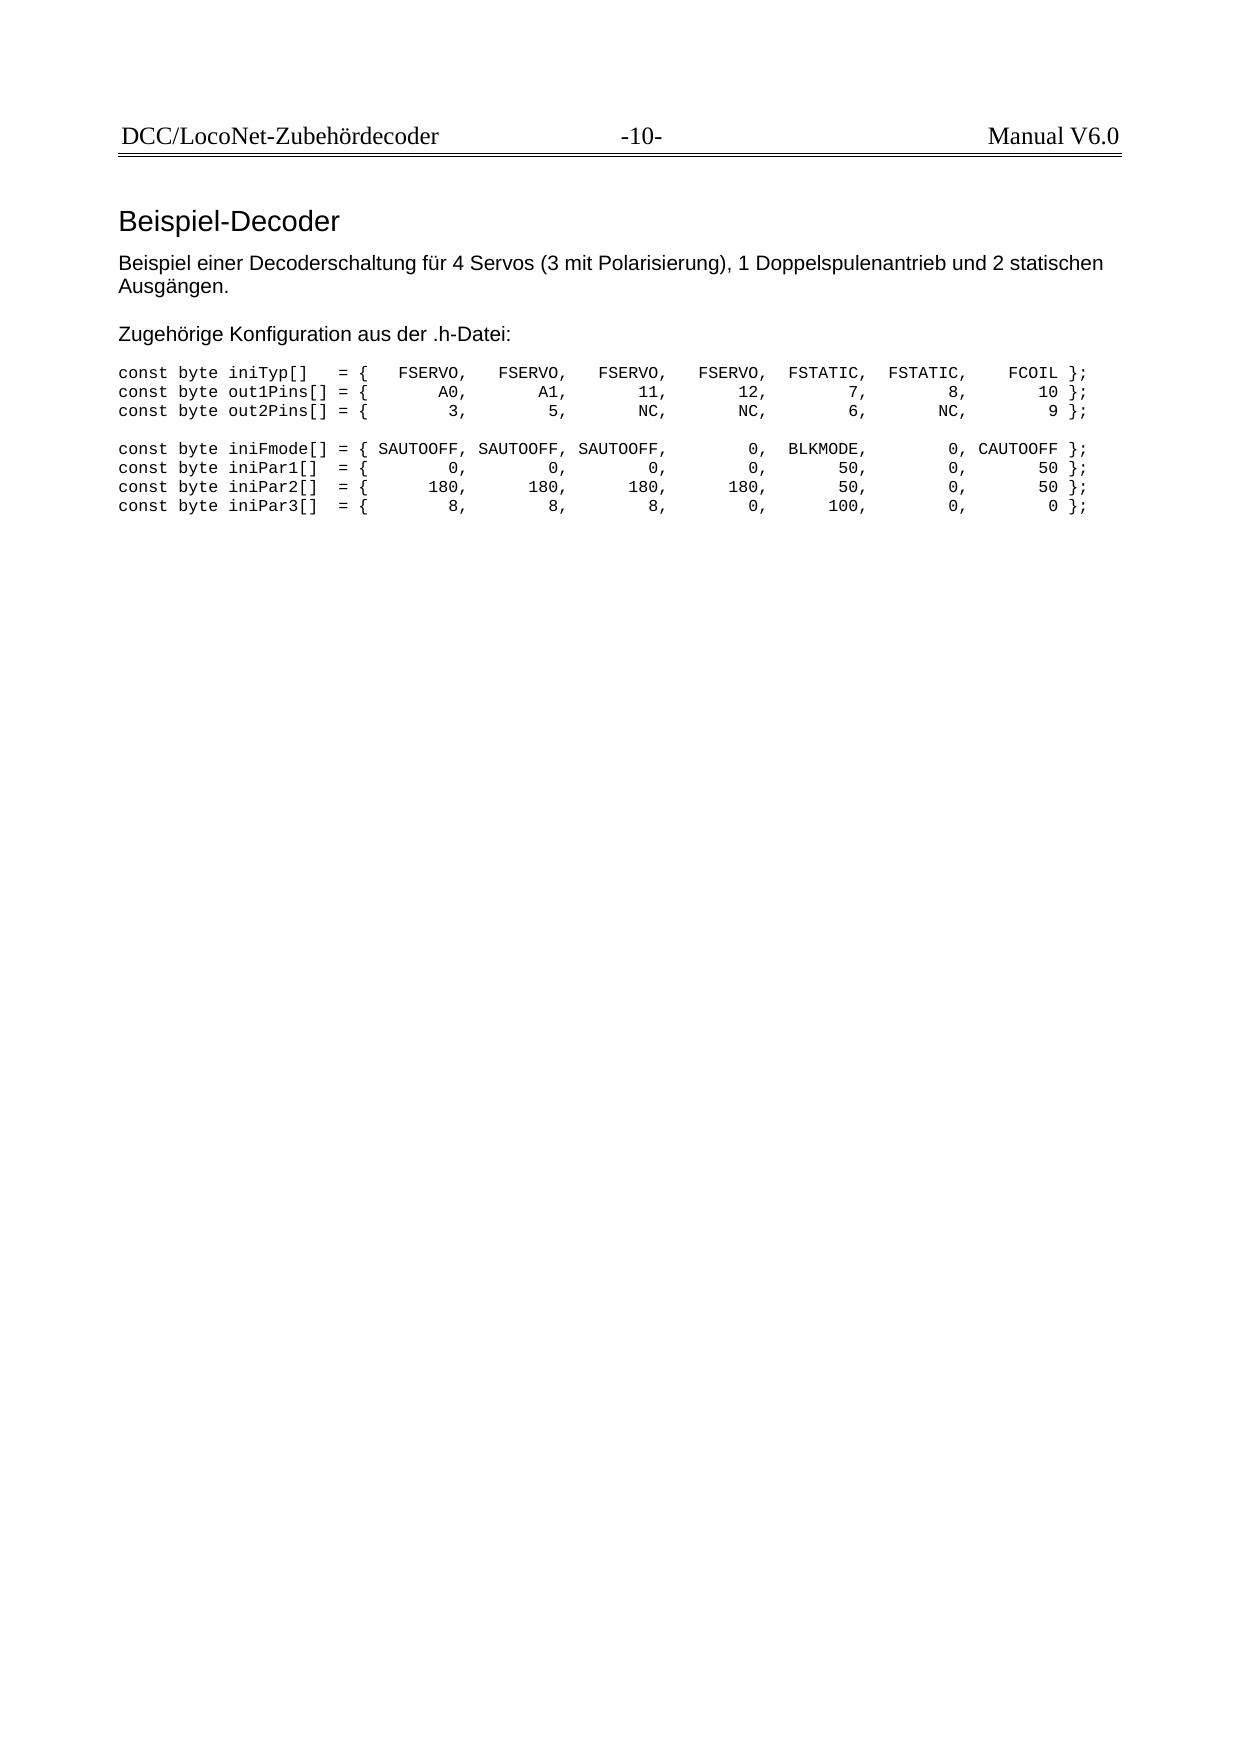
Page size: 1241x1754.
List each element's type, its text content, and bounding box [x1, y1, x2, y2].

text const byte out1Pins[] = { A0, A1, 11, 12, 7, 8, 10 }; [118, 384, 1122, 403]
title Beispiel-Decoder [118, 204, 1122, 238]
text Zugehörige Konfiguration aus der .h-Datei: [118, 322, 1122, 346]
text Beispiel einer Decoderschaltung für 4 Servos (3 mit Polarisierung), 1 Doppelspulenantrieb und 2 statischen Ausgängen. [118, 250, 1122, 298]
text const byte iniFmode[] = { SAUTOOFF, SAUTOOFF, SAUTOOFF, 0, BLKMODE, 0, CAUTOOFF }; const byte iniPar1[] = { 0, 0, 0, 0, 50, 0, 50 }; const byte iniPar2[] = { 180, 180, 180, 180, 50, 0, 50 }; const byte iniPar3[] = { 8, 8, 8, 0, 100, 0, 0 }; [118, 441, 1122, 516]
text const byte iniTyp[] = { FSERVO, FSERVO, FSERVO, FSERVO, FSTATIC, FSTATIC, FCOIL }; [118, 365, 1122, 384]
text const byte out2Pins[] = { 3, 5, NC, NC, 6, NC, 9 }; [118, 403, 1122, 422]
